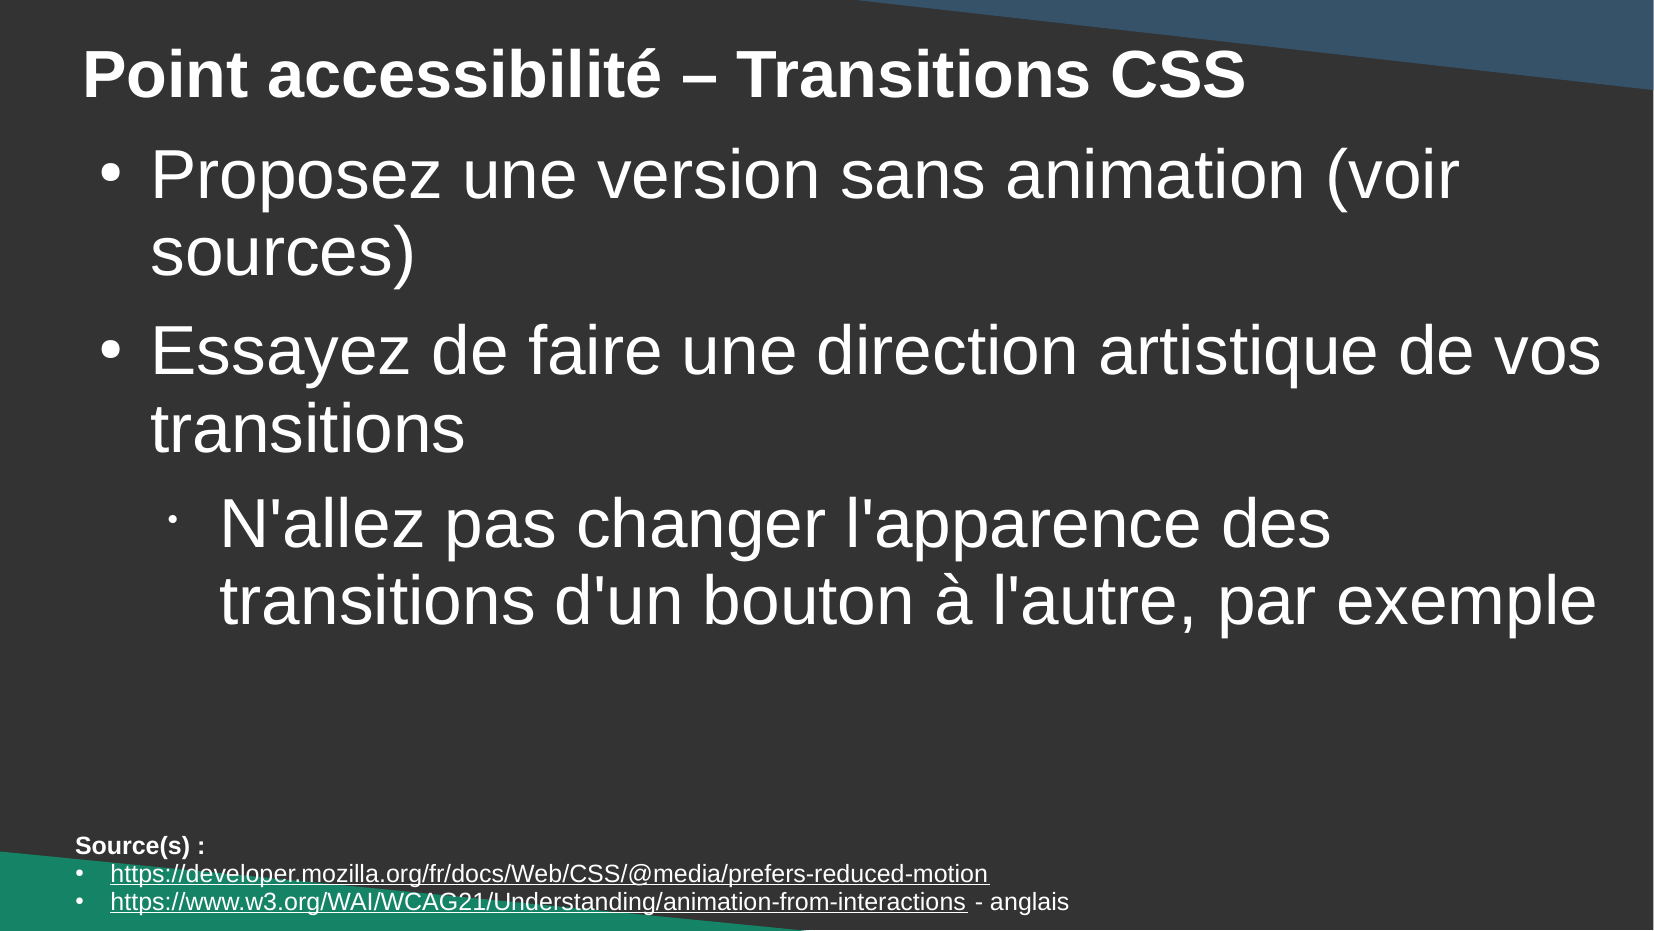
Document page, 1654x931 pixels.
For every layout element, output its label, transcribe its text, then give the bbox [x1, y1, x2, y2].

list Proposez une version sans animation (voir sources) Essayez de faire une direction artistique de vos transitions N'allez pas changer l'apparence des transitions d'un bouton à l'autre, par exemple [80, 135, 1605, 721]
text_box [855, 0, 1654, 91]
text_box Source(s) : https://developer.mozilla.org/fr/docs/Web/CSS/@media/prefers-reduced-motion https://www.w3.org/WAI/WCAG21/Understanding/animation-from-interactions - anglais [60, 824, 1546, 923]
text_box [0, 851, 809, 931]
title Point accessibilité – Transitions CSS [82, 37, 1571, 122]
